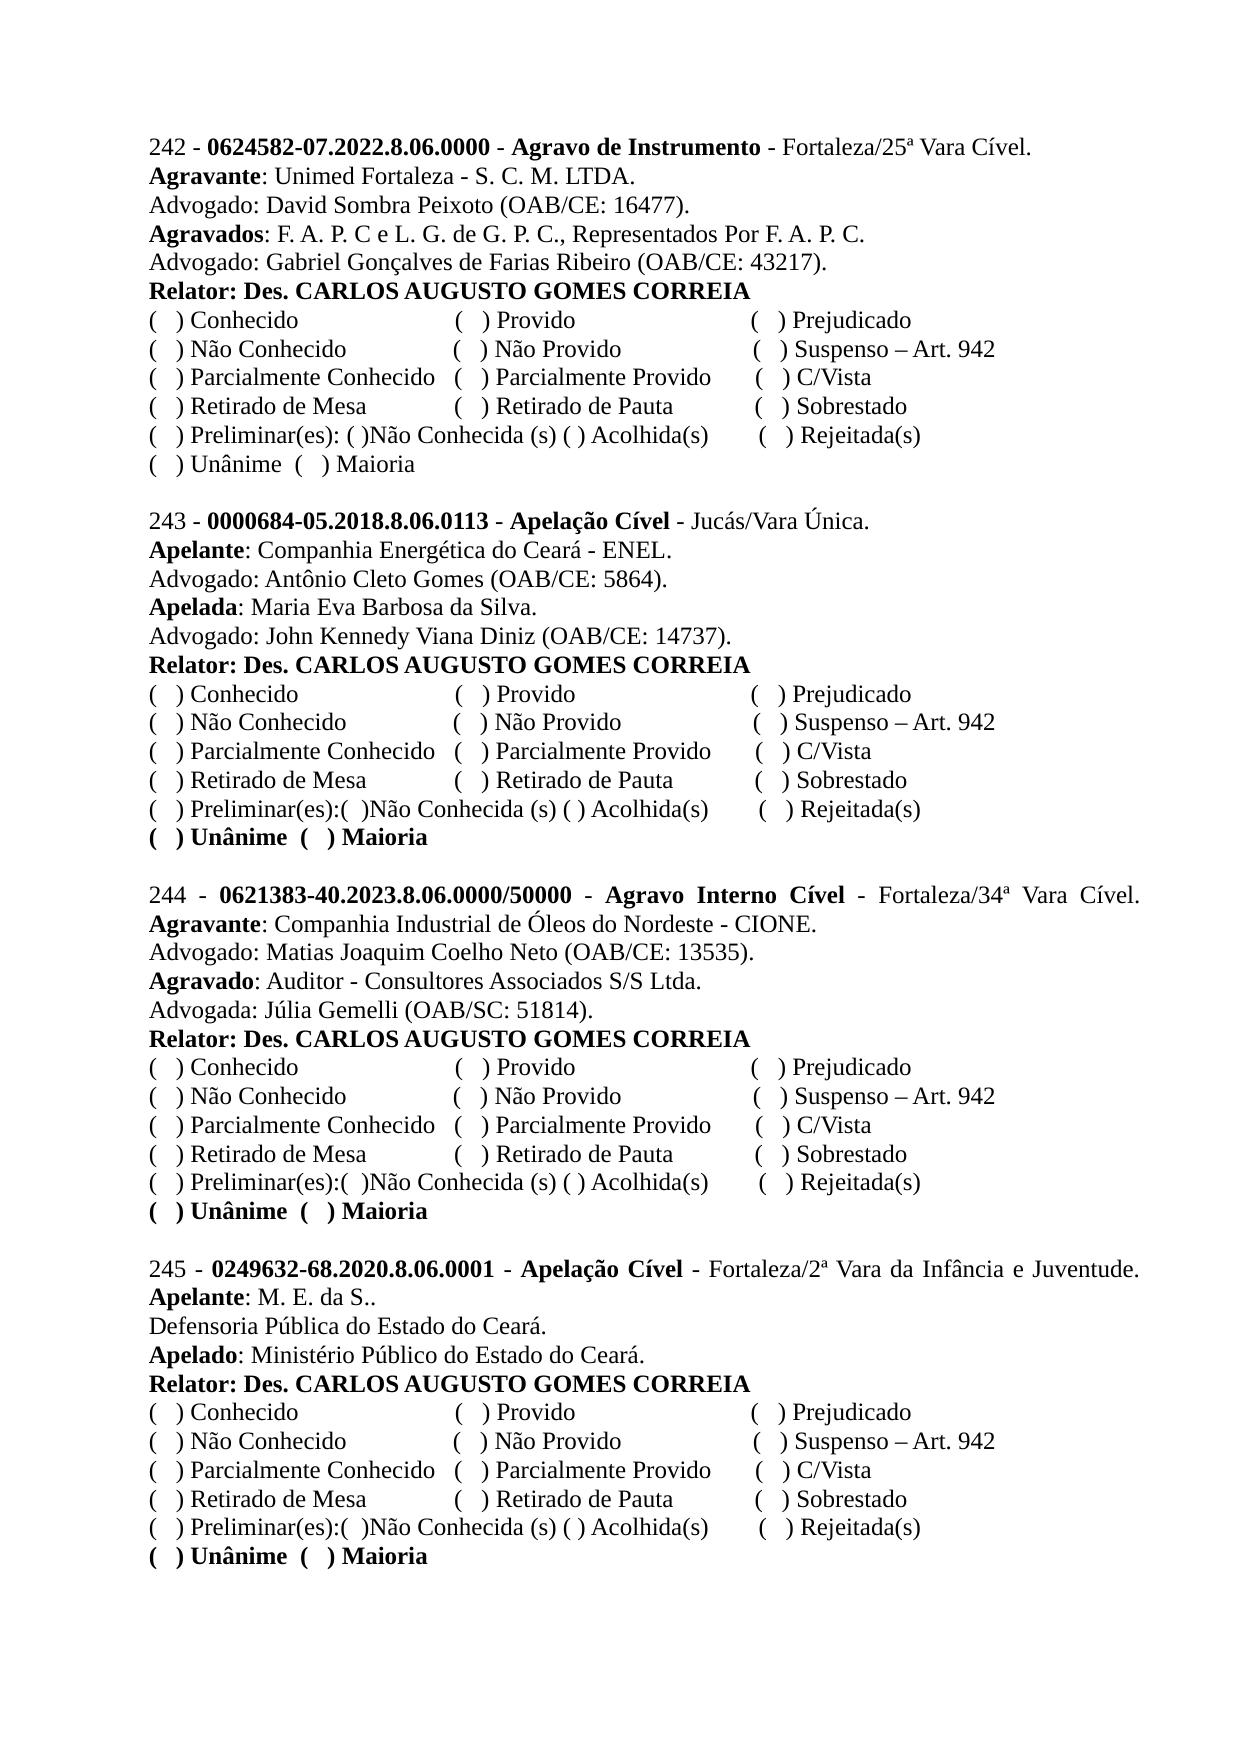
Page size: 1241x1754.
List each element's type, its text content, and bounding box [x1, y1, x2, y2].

text ( ) Não Conhecido ( ) Não Provido ( ) Suspenso – Art. 942 [148, 707, 1158, 736]
text ( ) Retirado de Mesa ( ) Retirado de Pauta ( ) Sobrestado [148, 765, 1158, 794]
text ( ) Não Conhecido ( ) Não Provido ( ) Suspenso – Art. 942 [148, 1081, 1158, 1110]
text ( ) Conhecido ( ) Provido ( ) Prejudicado [148, 305, 1141, 334]
text ( ) Não Conhecido ( ) Não Provido ( ) Suspenso – Art. 942 [148, 334, 1158, 362]
text ( ) Unânime ( ) Maioria [148, 449, 1158, 477]
text Relator: Des. CARLOS AUGUSTO GOMES CORREIA [148, 276, 1141, 305]
text Apelado: Ministério Público do Estado do Ceará. [148, 1340, 1141, 1369]
text Agravados: F. A. P. C e L. G. de G. P. C., Representados Por F. A. P. C. [148, 219, 1141, 247]
text Advogado: John Kennedy Viana Diniz (OAB/CE: 14737). [148, 621, 1141, 650]
text Advogado: Antônio Cleto Gomes (OAB/CE: 5864). [148, 564, 1141, 592]
text 244 - 0621383-40.2023.8.06.0000/50000 - Agravo Interno Cível - Fortaleza/34ª Vara Cível. Agravante: Companhia Industrial de Óleos do Nordeste - CIONE. [148, 880, 1141, 937]
text ( ) Não Conhecido ( ) Não Provido ( ) Suspenso – Art. 942 [148, 1426, 1158, 1455]
text ( ) Parcialmente Conhecido ( ) Parcialmente Provido ( ) C/Vista [148, 1110, 1158, 1139]
text Apelante: Companhia Energética do Ceará - ENEL. [148, 535, 1141, 564]
text ( ) Preliminar(es):( )Não Conhecida (s) ( ) Acolhida(s) ( ) Rejeitada(s) [148, 1167, 1158, 1196]
text Relator: Des. CARLOS AUGUSTO GOMES CORREIA [148, 1024, 1141, 1052]
text ( ) Preliminar(es):( )Não Conhecida (s) ( ) Acolhida(s) ( ) Rejeitada(s) [148, 794, 1158, 822]
text Agravante: Unimed Fortaleza - S. C. M. LTDA. [148, 161, 1141, 190]
text ( ) Unânime ( ) Maioria [148, 1541, 1158, 1570]
text 243 - 0000684-05.2018.8.06.0113 - Apelação Cível - Jucás/Vara Única. [148, 506, 1141, 535]
text Advogado: Matias Joaquim Coelho Neto (OAB/CE: 13535). [148, 937, 1141, 966]
text ( ) Retirado de Mesa ( ) Retirado de Pauta ( ) Sobrestado [148, 391, 1158, 420]
text ( ) Unânime ( ) Maioria [148, 822, 1158, 851]
text 245 - 0249632-68.2020.8.06.0001 - Apelação Cível - Fortaleza/2ª Vara da Infância e Juventude. Apelante: M. E. da S.. [148, 1254, 1141, 1311]
text Relator: Des. CARLOS AUGUSTO GOMES CORREIA [148, 650, 1141, 679]
text ( ) Retirado de Mesa ( ) Retirado de Pauta ( ) Sobrestado [148, 1484, 1158, 1512]
text 242 - 0624582-07.2022.8.06.0000 - Agravo de Instrumento - Fortaleza/25ª Vara Cível. [148, 132, 1141, 161]
text ( ) Unânime ( ) Maioria [148, 1196, 1158, 1225]
text ( ) Preliminar(es):( )Não Conhecida (s) ( ) Acolhida(s) ( ) Rejeitada(s) [148, 1512, 1158, 1541]
text ( ) Conhecido ( ) Provido ( ) Prejudicado [148, 679, 1141, 707]
text Defensoria Pública do Estado do Ceará. [148, 1311, 1141, 1340]
text ( ) Parcialmente Conhecido ( ) Parcialmente Provido ( ) C/Vista [148, 736, 1158, 765]
text ( ) Retirado de Mesa ( ) Retirado de Pauta ( ) Sobrestado [148, 1139, 1158, 1167]
text ( ) Conhecido ( ) Provido ( ) Prejudicado [148, 1052, 1141, 1081]
text Advogado: Gabriel Gonçalves de Farias Ribeiro (OAB/CE: 43217). [148, 247, 1141, 276]
text ( ) Conhecido ( ) Provido ( ) Prejudicado [148, 1397, 1141, 1426]
text Apelada: Maria Eva Barbosa da Silva. [148, 592, 1141, 621]
text Agravado: Auditor - Consultores Associados S/S Ltda. [148, 966, 1141, 995]
text Advogado: David Sombra Peixoto (OAB/CE: 16477). [148, 190, 1141, 219]
text Relator: Des. CARLOS AUGUSTO GOMES CORREIA [148, 1369, 1141, 1397]
text ( ) Preliminar(es): ( )Não Conhecida (s) ( ) Acolhida(s) ( ) Rejeitada(s) [148, 420, 1158, 449]
text ( ) Parcialmente Conhecido ( ) Parcialmente Provido ( ) C/Vista [148, 362, 1158, 391]
text ( ) Parcialmente Conhecido ( ) Parcialmente Provido ( ) C/Vista [148, 1455, 1158, 1484]
text Advogada: Júlia Gemelli (OAB/SC: 51814). [148, 995, 1141, 1024]
